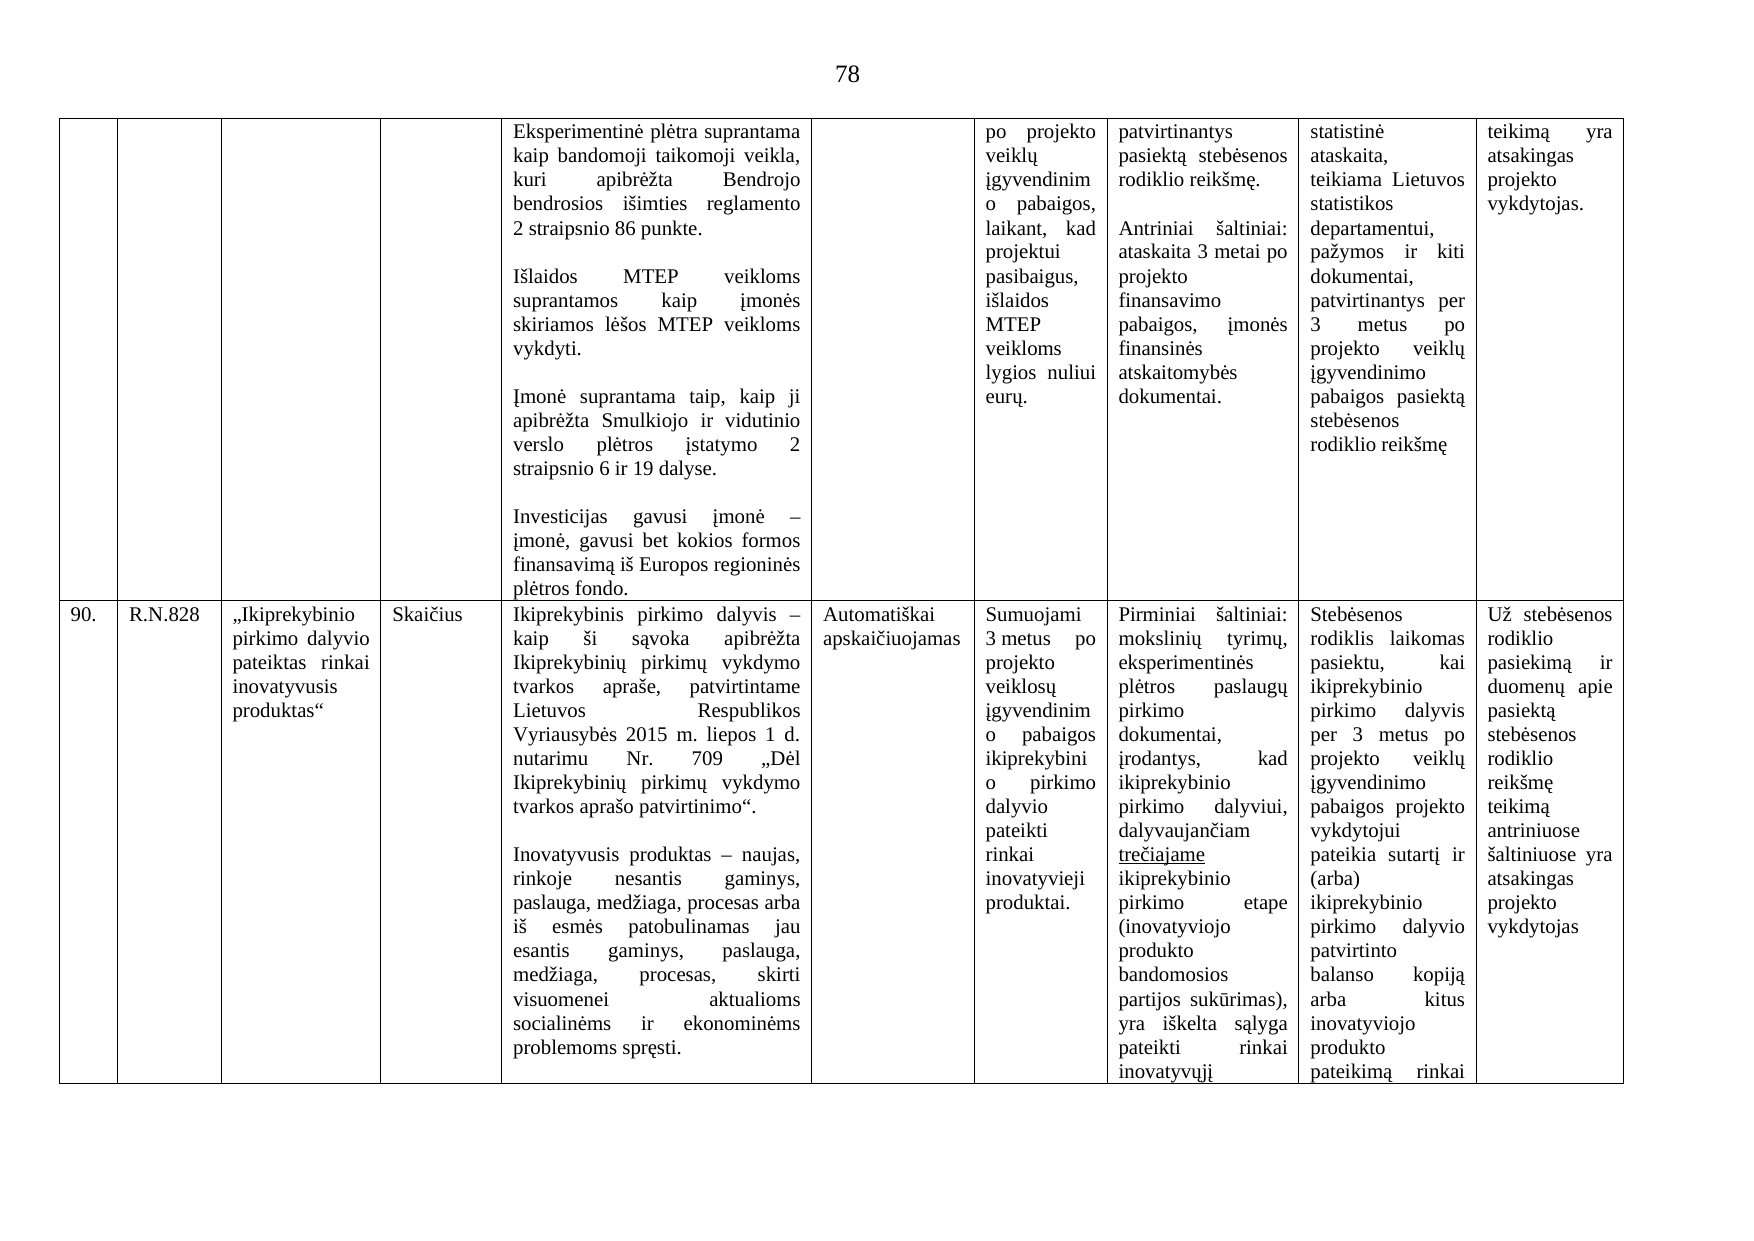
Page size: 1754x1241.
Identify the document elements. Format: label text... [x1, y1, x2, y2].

table_cell patvirtinantys pasiektą stebėsenos rodiklio reikšmę. Antriniai šaltiniai: ataskaita 3 metai po projekto finansavimo pabaigos, įmonės finansinės atskaitomybės dokumentai. [1108, 119, 1298, 600]
table_cell Skaičius [381, 601, 501, 1083]
table_cell Eksperimentinė plėtra suprantama kaip bandomoji taikomoji veikla, kuri apibrėžta Bendrojo bendrosios išimties reglamento 2 straipsnio 86 punkte. Išlaidos MTEP veikloms suprantamos kaip įmonės skiriamos lėšos MTEP veikloms vykdyti. Įmonė suprantama taip, kaip ji apibrėžta Smulkiojo ir vidutinio verslo plėtros įstatymo 2 straipsnio 6 ir 19 dalyse. Investicijas gavusi įmonė – įmonė, gavusi bet kokios formos finansavimą iš Europos regioninės plėtros fondo. [502, 119, 811, 600]
table_cell Pirminiai šaltiniai: mokslinių tyrimų, eksperimentinės plėtros paslaugų pirkimo dokumentai, įrodantys, kad ikiprekybinio pirkimo dalyviui, dalyvaujančiam trečiajame ikiprekybinio pirkimo etape (inovatyviojo produkto bandomosios partijos sukūrimas), yra iškelta sąlyga pateikti rinkai inovatyvųjį [1108, 601, 1298, 1083]
table_cell [381, 119, 501, 600]
table_cell Stebėsenos rodiklis laikomas pasiektu, kai ikiprekybinio pirkimo dalyvis per 3 metus po projekto veiklų įgyvendinimo pabaigos projekto vykdytojui pateikia sutartį ir (arba) ikiprekybinio pirkimo dalyvio patvirtinto balanso kopiją arba kitus inovatyviojo produkto pateikimą rinkai [1299, 601, 1476, 1083]
table_cell Ikiprekybinis pirkimo dalyvis – kaip ši sąvoka apibrėžta Ikiprekybinių pirkimų vykdymo tvarkos apraše, patvirtintame Lietuvos Respublikos Vyriausybės 2015 m. liepos 1 d. nutarimu Nr. 709 „Dėl Ikiprekybinių pirkimų vykdymo tvarkos aprašo patvirtinimo“. Inovatyvusis produktas – naujas, rinkoje nesantis gaminys, paslauga, medžiaga, procesas arba iš esmės patobulinamas jau esantis gaminys, paslauga, medžiaga, procesas, skirti visuomenei aktualioms socialinėms ir ekonominėms problemoms spręsti. [502, 601, 811, 1083]
table_cell statistinė ataskaita, teikiama Lietuvos statistikos departamentui, pažymos ir kiti dokumentai, patvirtinantys per 3 metus po projekto veiklų įgyvendinimo pabaigos pasiektą stebėsenos rodiklio reikšmę [1299, 119, 1476, 600]
table_cell Automatiškai apskaičiuojamas [812, 601, 974, 1083]
table_cell 90. [60, 601, 117, 1083]
table_cell [118, 119, 221, 600]
table_cell [812, 119, 974, 600]
table_cell Už stebėsenos rodiklio pasiekimą ir duomenų apie pasiektą stebėsenos rodiklio reikšmę teikimą antriniuose šaltiniuose yra atsakingas projekto vykdytojas [1477, 601, 1623, 1083]
table_cell [60, 119, 117, 600]
table_cell teikimą yra atsakingas projekto vykdytojas. [1477, 119, 1623, 600]
table_cell R.N.828 [118, 601, 221, 1083]
table_cell Sumuojami 3 metus po projekto veiklosų įgyvendinimo pabaigos ikiprekybinio pirkimo dalyvio pateikti rinkai inovatyvieji produktai. [975, 601, 1107, 1083]
table_cell [222, 119, 380, 600]
table_cell „Ikiprekybinio pirkimo dalyvio pateiktas rinkai inovatyvusis produktas“ [222, 601, 380, 1083]
table_cell po projekto veiklų įgyvendinimo pabaigos, laikant, kad projektui pasibaigus, išlaidos MTEP veikloms lygios nuliui eurų. [975, 119, 1107, 600]
